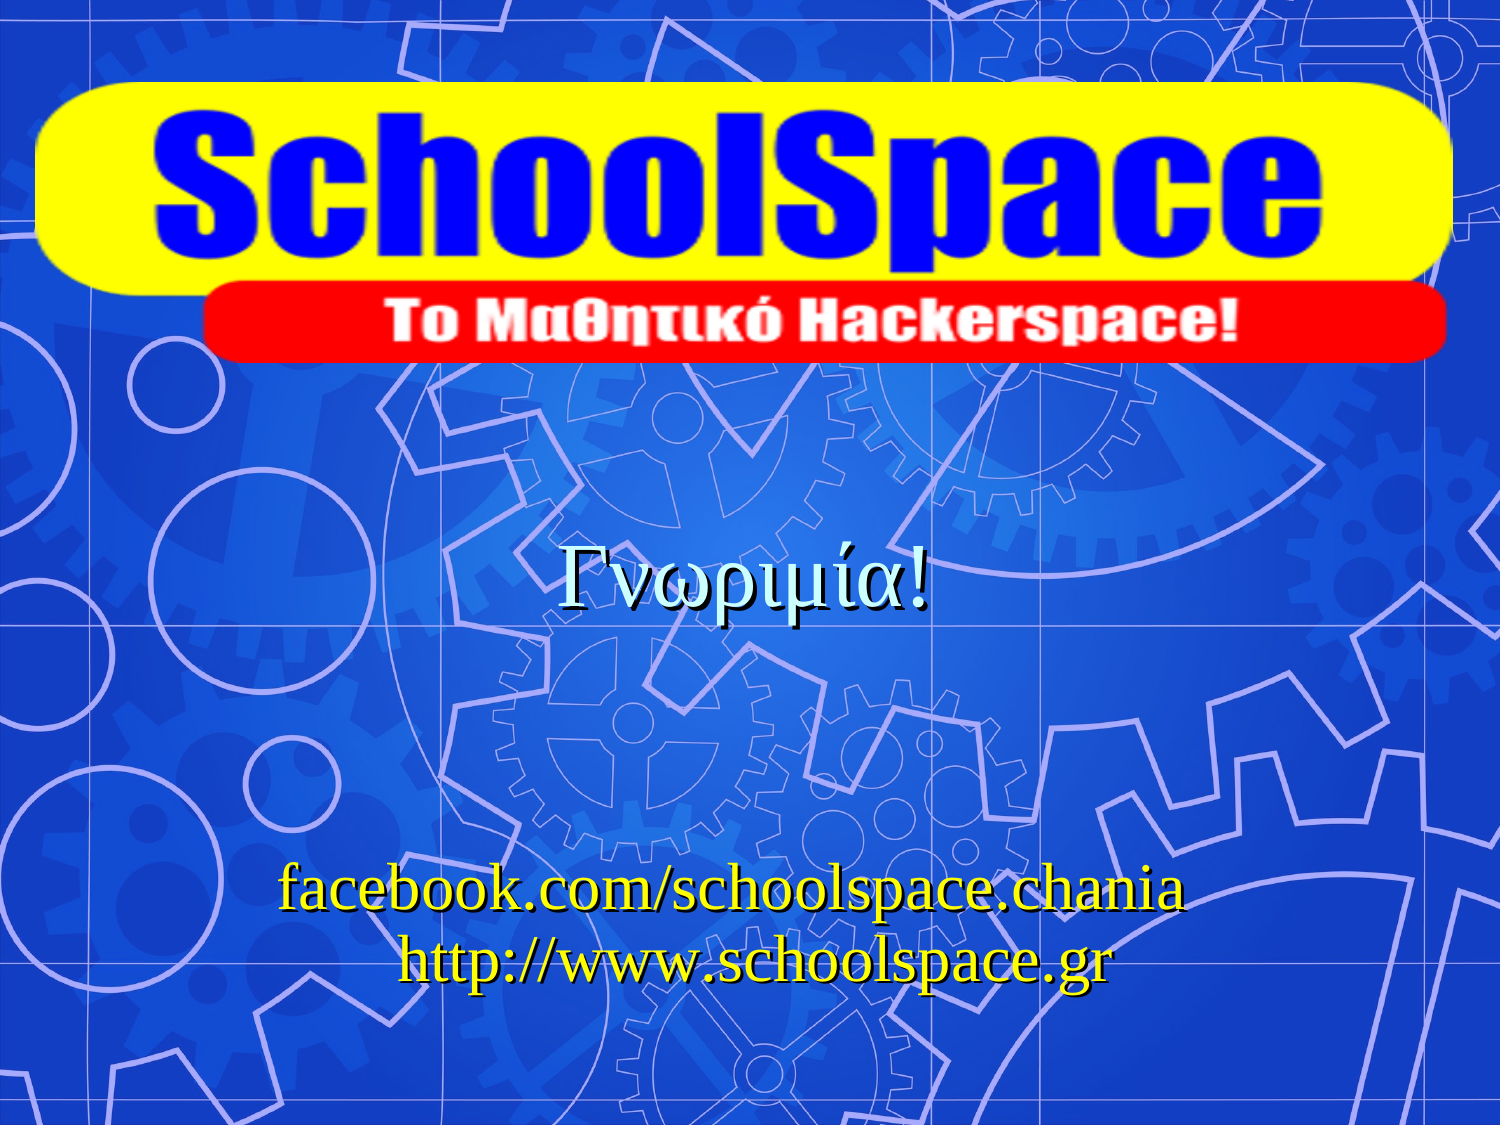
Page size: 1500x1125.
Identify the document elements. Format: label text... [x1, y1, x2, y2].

title facebook.com/schoolspace.chania [47, 762, 1417, 1004]
title Γνωριμία! [42, 437, 1449, 703]
picture [0, 0, 1500, 1125]
title http://www.schoolspace.gr [70, 833, 1441, 1075]
